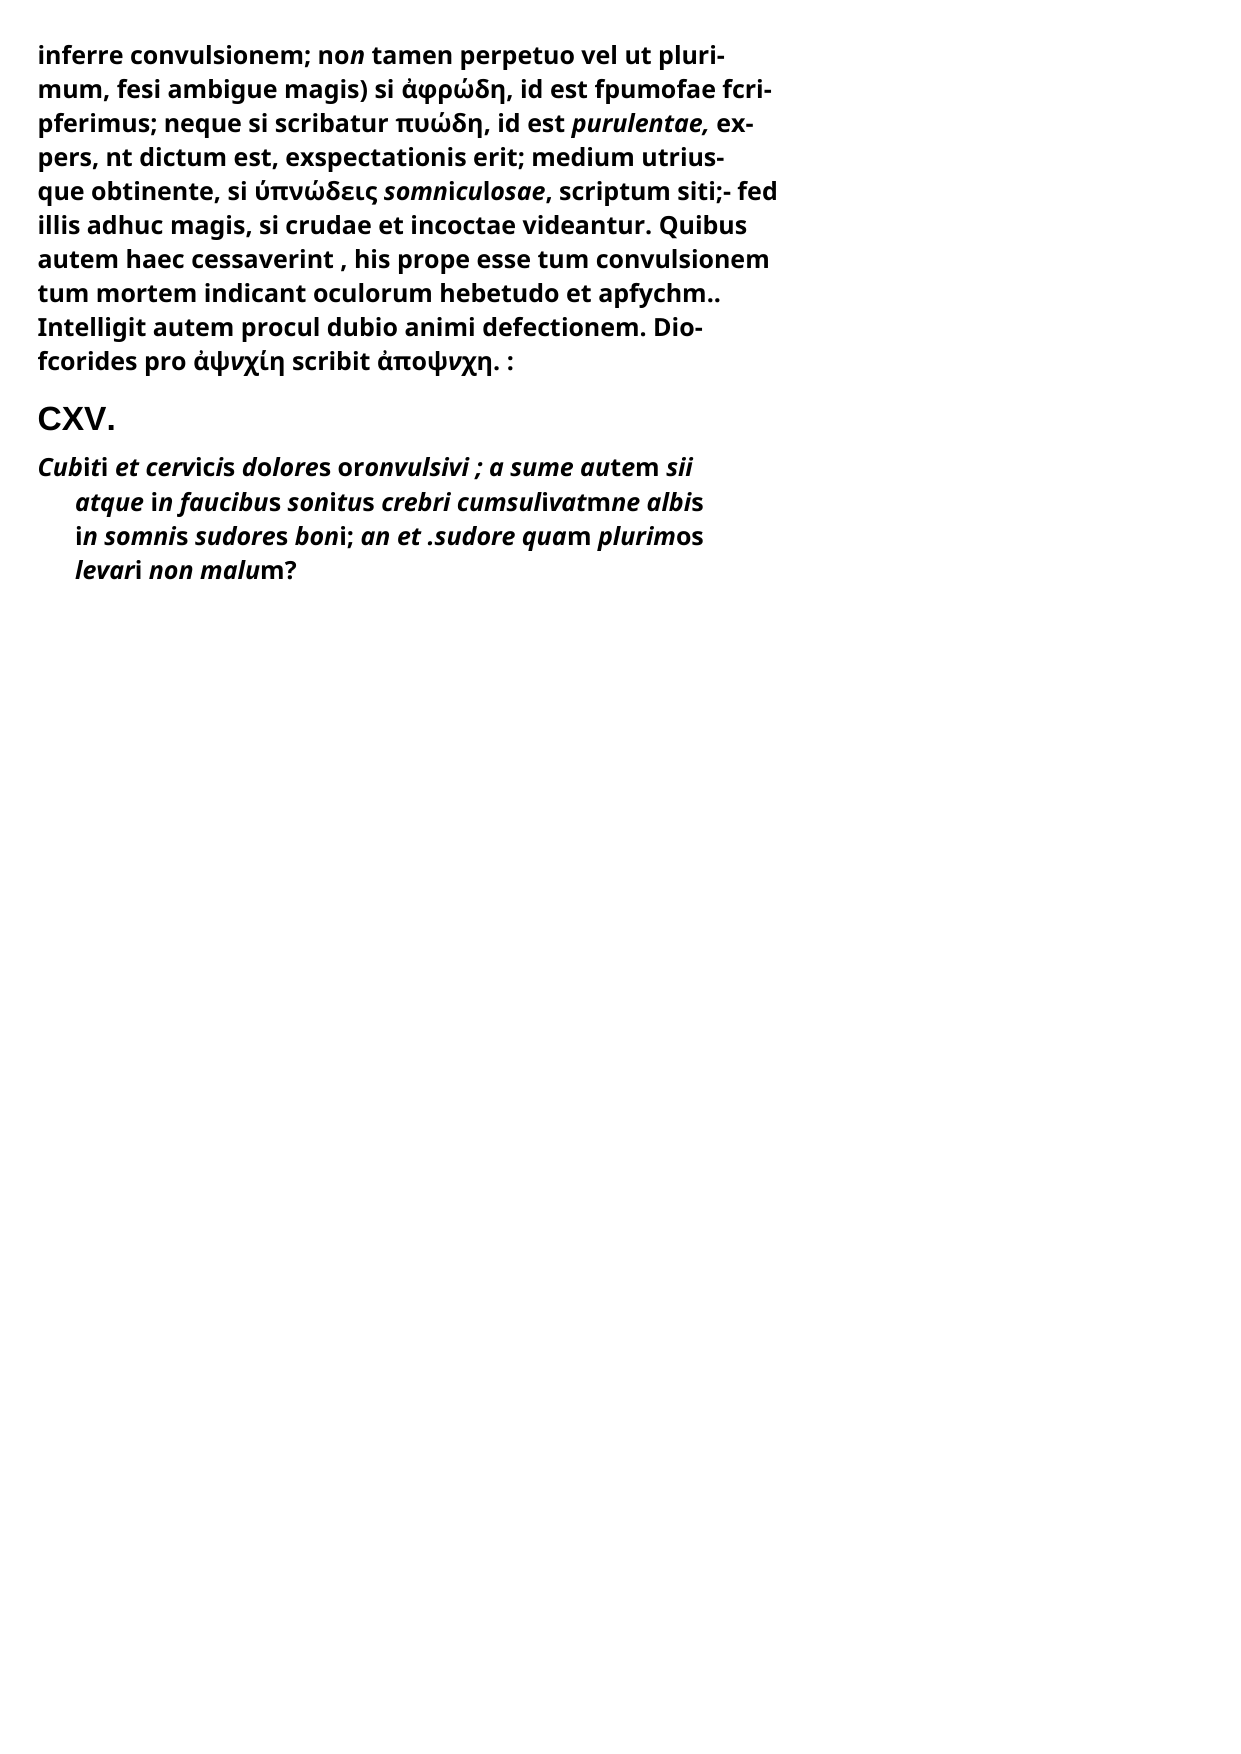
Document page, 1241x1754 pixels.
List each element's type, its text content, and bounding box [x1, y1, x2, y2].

text inferre convulsionem; non tamen perpetuo vel ut pluri- mum, fesi ambigue magis) si ἀφρώδη, id est fpumofae fcri- pferimus; neque si scribatur πυώδη, id est purulentae, ex- pers, nt dictum est, exspectationis erit; medium utrius- que obtinente, si ύπνώδεις somniculosae, scriptum siti;- fed illis adhuc magis, si crudae et incoctae videantur. Quibus autem haec cessaverint , his prope esse tum convulsionem tum mortem indicant oculorum hebetudo et apfychm.. Intelligit autem procul dubio animi defectionem. Dio- fcorides pro ἀψνχίη scribit ἀποψνχη. : [37, 37, 1203, 378]
subtitle CXV. [37, 399, 1203, 438]
text Cubiti et cervicis dolores oronvulsivi ; a sume autem sii atque in faucibus sonitus crebri cumsulivatmne albis in somnis sudores boni; an et .sudore quam plurimos levari non malum? [37, 450, 1203, 586]
